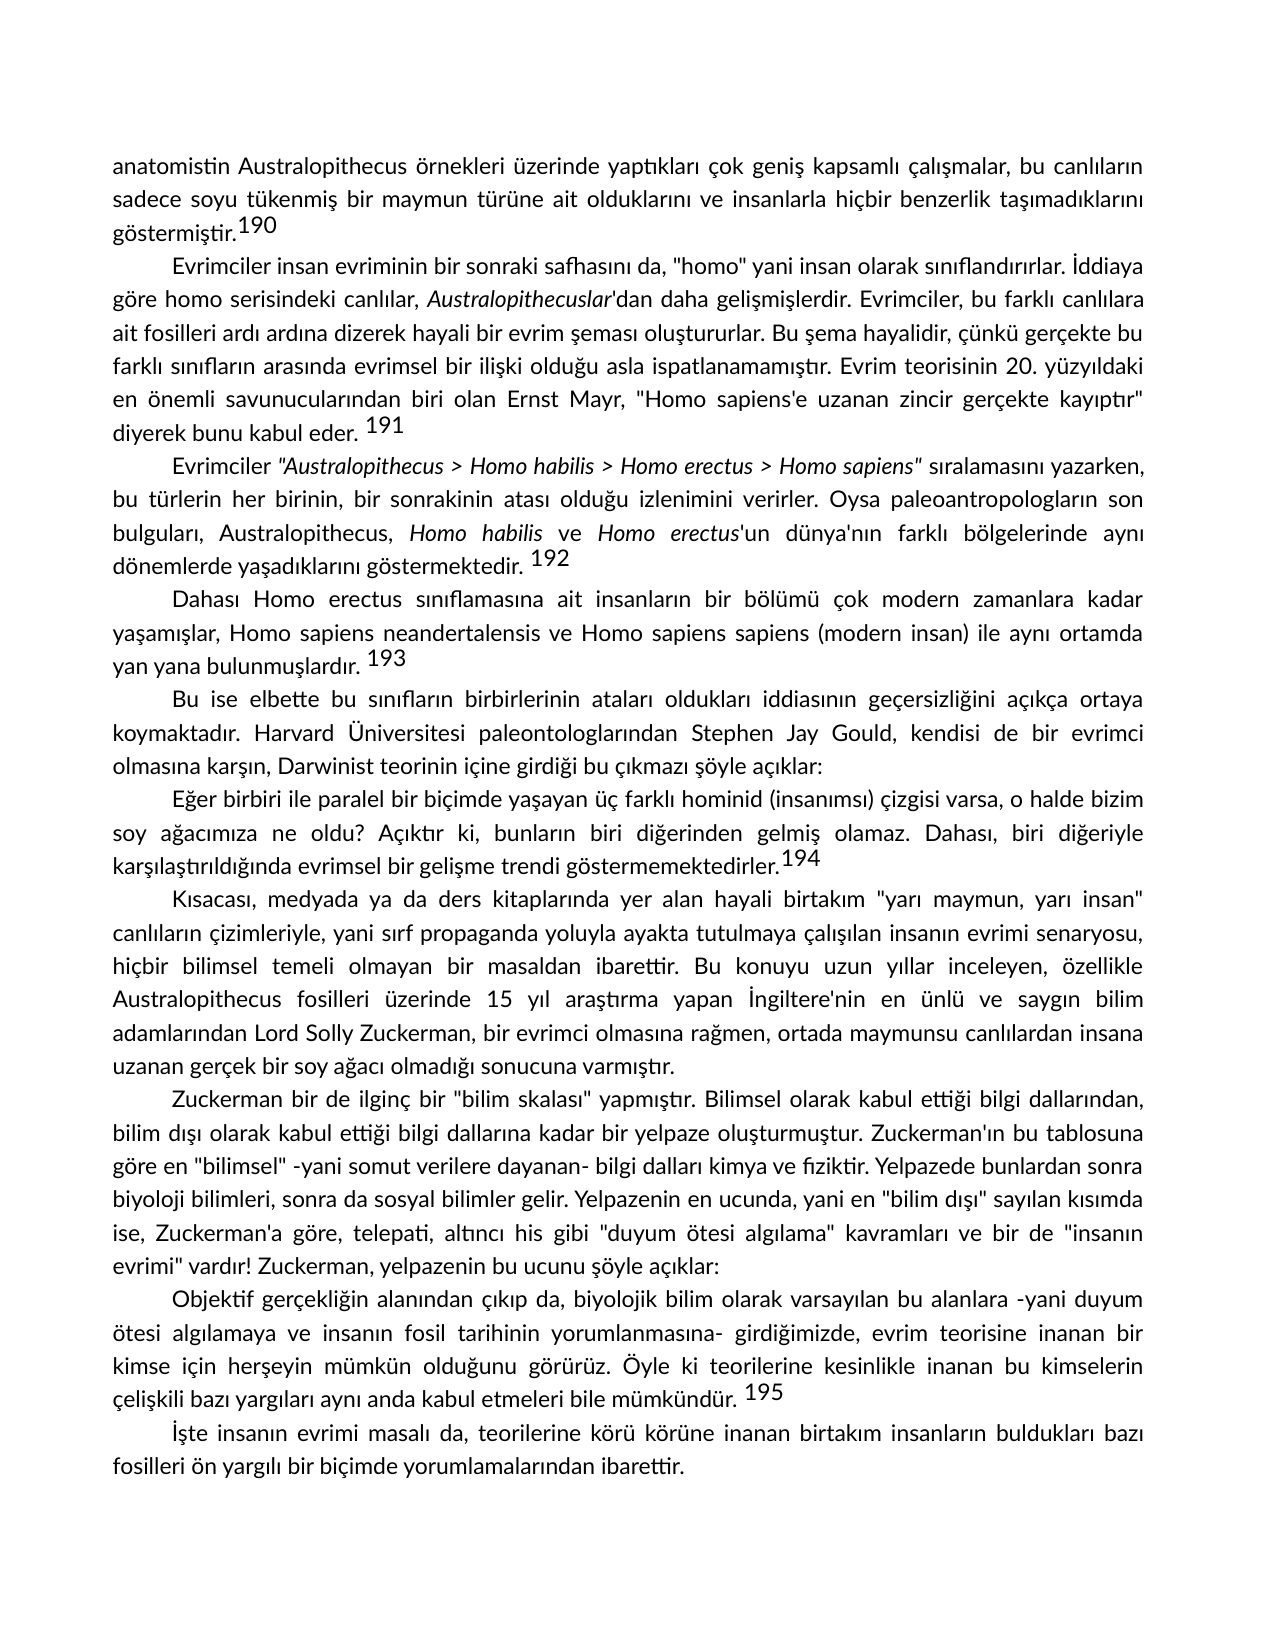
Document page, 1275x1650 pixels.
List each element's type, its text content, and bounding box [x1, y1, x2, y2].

text Kısacası, medyada ya da ders kitaplarında yer alan hayali birtakım "yarı maymun, yarı insan" canlıların çizimleriyle, yani sırf propaganda yoluyla ayakta tutulmaya çalışılan insanın evrimi senaryosu, hiçbir bilimsel temeli olmayan bir masaldan ibarettir. Bu konuyu uzun yıllar inceleyen, özellikle Australopithecus fosilleri üzerinde 15 yıl araştırma yapan İngiltere'nin en ünlü ve saygın bilim adamlarından Lord Solly Zuckerman, bir evrimci olmasına rağmen, ortada maymunsu canlılardan insana uzanan gerçek bir soy ağacı olmadığı sonucuna varmıştır. [112, 881, 1145, 1081]
text anatomistin Australopithecus örnekleri üzerinde yaptıkları çok geniş kapsamlı çalışmalar, bu canlıların sadece soyu tükenmiş bir maymun türüne ait olduklarını ve insanlarla hiçbir benzerlik taşımadıklarını göstermiştir.190 [112, 148, 1145, 248]
text Dahası Homo erectus sınıflamasına ait insanların bir bölümü çok modern zamanlara kadar yaşamışlar, Homo sapiens neandertalensis ve Homo sapiens sapiens (modern insan) ile aynı ortamda yan yana bulunmuşlardır. 193 [112, 581, 1145, 681]
text Zuckerman bir de ilginç bir "bilim skalası" yapmıştır. Bilimsel olarak kabul ettiği bilgi dallarından, bilim dışı olarak kabul ettiği bilgi dallarına kadar bir yelpaze oluşturmuştur. Zuckerman'ın bu tablosuna göre en "bilimsel" -yani somut verilere dayanan- bilgi dalları kimya ve fiziktir. Yelpazede bunlardan sonra biyoloji bilimleri, sonra da sosyal bilimler gelir. Yelpazenin en ucunda, yani en "bilim dışı" sayılan kısımda ise, Zuckerman'a göre, telepati, altıncı his gibi "duyum ötesi algılama" kavramları ve bir de "insanın evrimi" vardır! Zuckerman, yelpazenin bu ucunu şöyle açıklar: [112, 1081, 1145, 1281]
text İşte insanın evrimi masalı da, teorilerine körü körüne inanan birtakım insanların buldukları bazı fosilleri ön yargılı bir biçimde yorumlamalarından ibarettir. [112, 1414, 1145, 1481]
text Eğer birbiri ile paralel bir biçimde yaşayan üç farklı hominid (insanımsı) çizgisi varsa, o halde bizim soy ağacımıza ne oldu? Açıktır ki, bunların biri diğerinden gelmiş olamaz. Dahası, biri diğeriyle karşılaştırıldığında evrimsel bir gelişme trendi göstermemektedirler.194 [112, 781, 1145, 881]
text Evrimciler "Australopithecus > Homo habilis > Homo erectus > Homo sapiens" sıralamasını yazarken, bu türlerin her birinin, bir sonrakinin atası olduğu izlenimini verirler. Oysa paleoantropologların son bulguları, Australopithecus, Homo habilis ve Homo erectus'un dünya'nın farklı bölgelerinde aynı dönemlerde yaşadıklarını göstermektedir. 192 [112, 448, 1145, 581]
text Evrimciler insan evriminin bir sonraki safhasını da, "homo" yani insan olarak sınıflandırırlar. İddiaya göre homo serisindeki canlılar, Australopithecuslar'dan daha gelişmişlerdir. Evrimciler, bu farklı canlılara ait fosilleri ardı ardına dizerek hayali bir evrim şeması oluştururlar. Bu şema hayalidir, çünkü gerçekte bu farklı sınıfların arasında evrimsel bir ilişki olduğu asla ispatlanamamıştır. Evrim teorisinin 20. yüzyıldaki en önemli savunucularından biri olan Ernst Mayr, "Homo sapiens'e uzanan zincir gerçekte kayıptır" diyerek bunu kabul eder. 191 [112, 248, 1145, 448]
text Bu ise elbette bu sınıfların birbirlerinin ataları oldukları iddiasının geçersizliğini açıkça ortaya koymaktadır. Harvard Üniversitesi paleontologlarından Stephen Jay Gould, kendisi de bir evrimci olmasına karşın, Darwinist teorinin içine girdiği bu çıkmazı şöyle açıklar: [112, 681, 1145, 781]
text Objektif gerçekliğin alanından çıkıp da, biyolojik bilim olarak varsayılan bu alanlara -yani duyum ötesi algılamaya ve insanın fosil tarihinin yorumlanmasına- girdiğimizde, evrim teorisine inanan bir kimse için herşeyin mümkün olduğunu görürüz. Öyle ki teorilerine kesinlikle inanan bu kimselerin çelişkili bazı yargıları aynı anda kabul etmeleri bile mümkündür. 195 [112, 1281, 1145, 1414]
